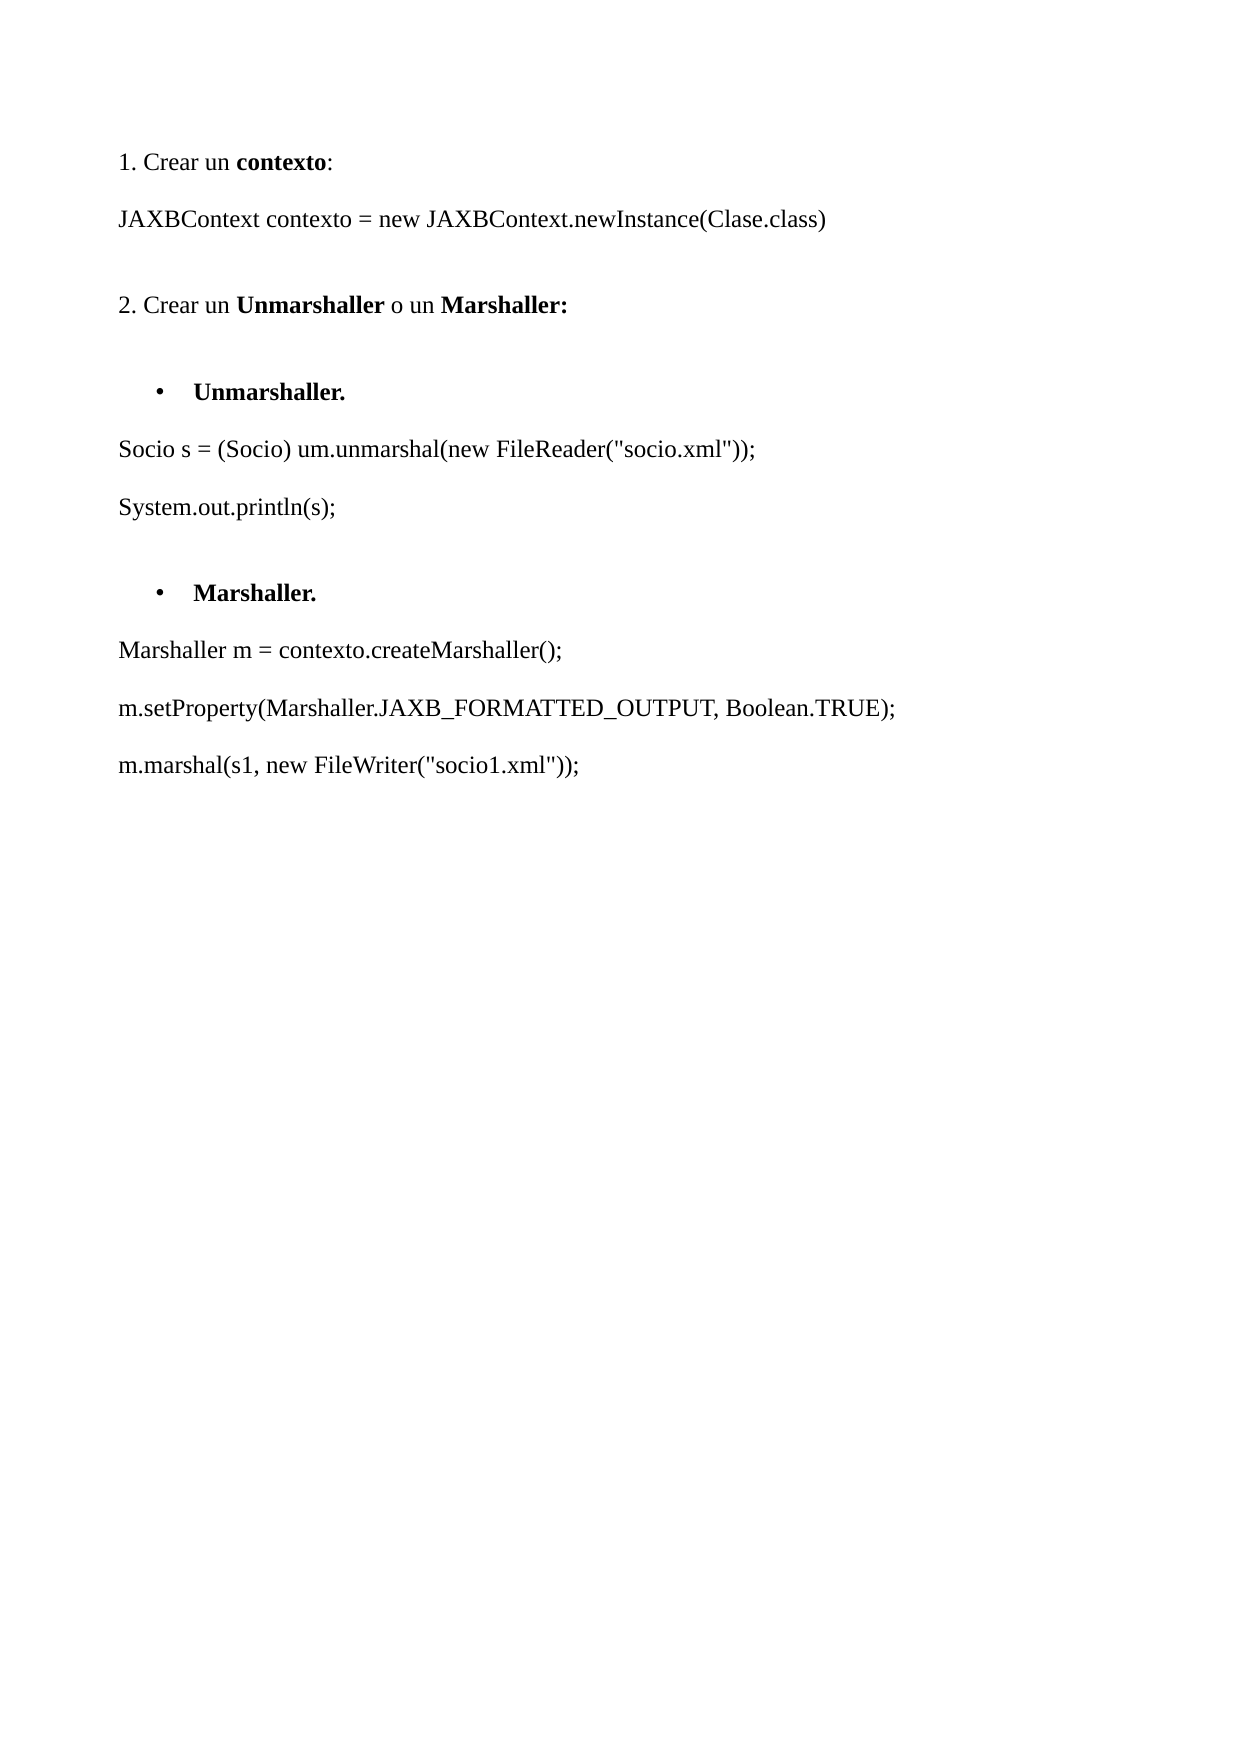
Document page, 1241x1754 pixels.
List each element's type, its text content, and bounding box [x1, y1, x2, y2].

text 1. Crear un contexto: [118, 147, 1122, 176]
list Marshaller. [156, 578, 1122, 607]
text m.marshal(s1, new FileWriter("socio1.xml")); [118, 751, 1122, 779]
text 2. Crear un Unmarshaller o un Marshaller: [118, 291, 1122, 319]
text m.setProperty(Marshaller.JAXB_FORMATTED_OUTPUT, Boolean.TRUE); [118, 693, 1122, 722]
text System.out.println(s); [118, 492, 1122, 521]
list Unmarshaller. [156, 377, 1122, 406]
text Socio s = (Socio) um.unmarshal(new FileReader("socio.xml")); [118, 434, 1122, 463]
text Marshaller m = contexto.createMarshaller(); [118, 636, 1122, 664]
text JAXBContext contexto = new JAXBContext.newInstance(Clase.class) [118, 204, 1122, 233]
